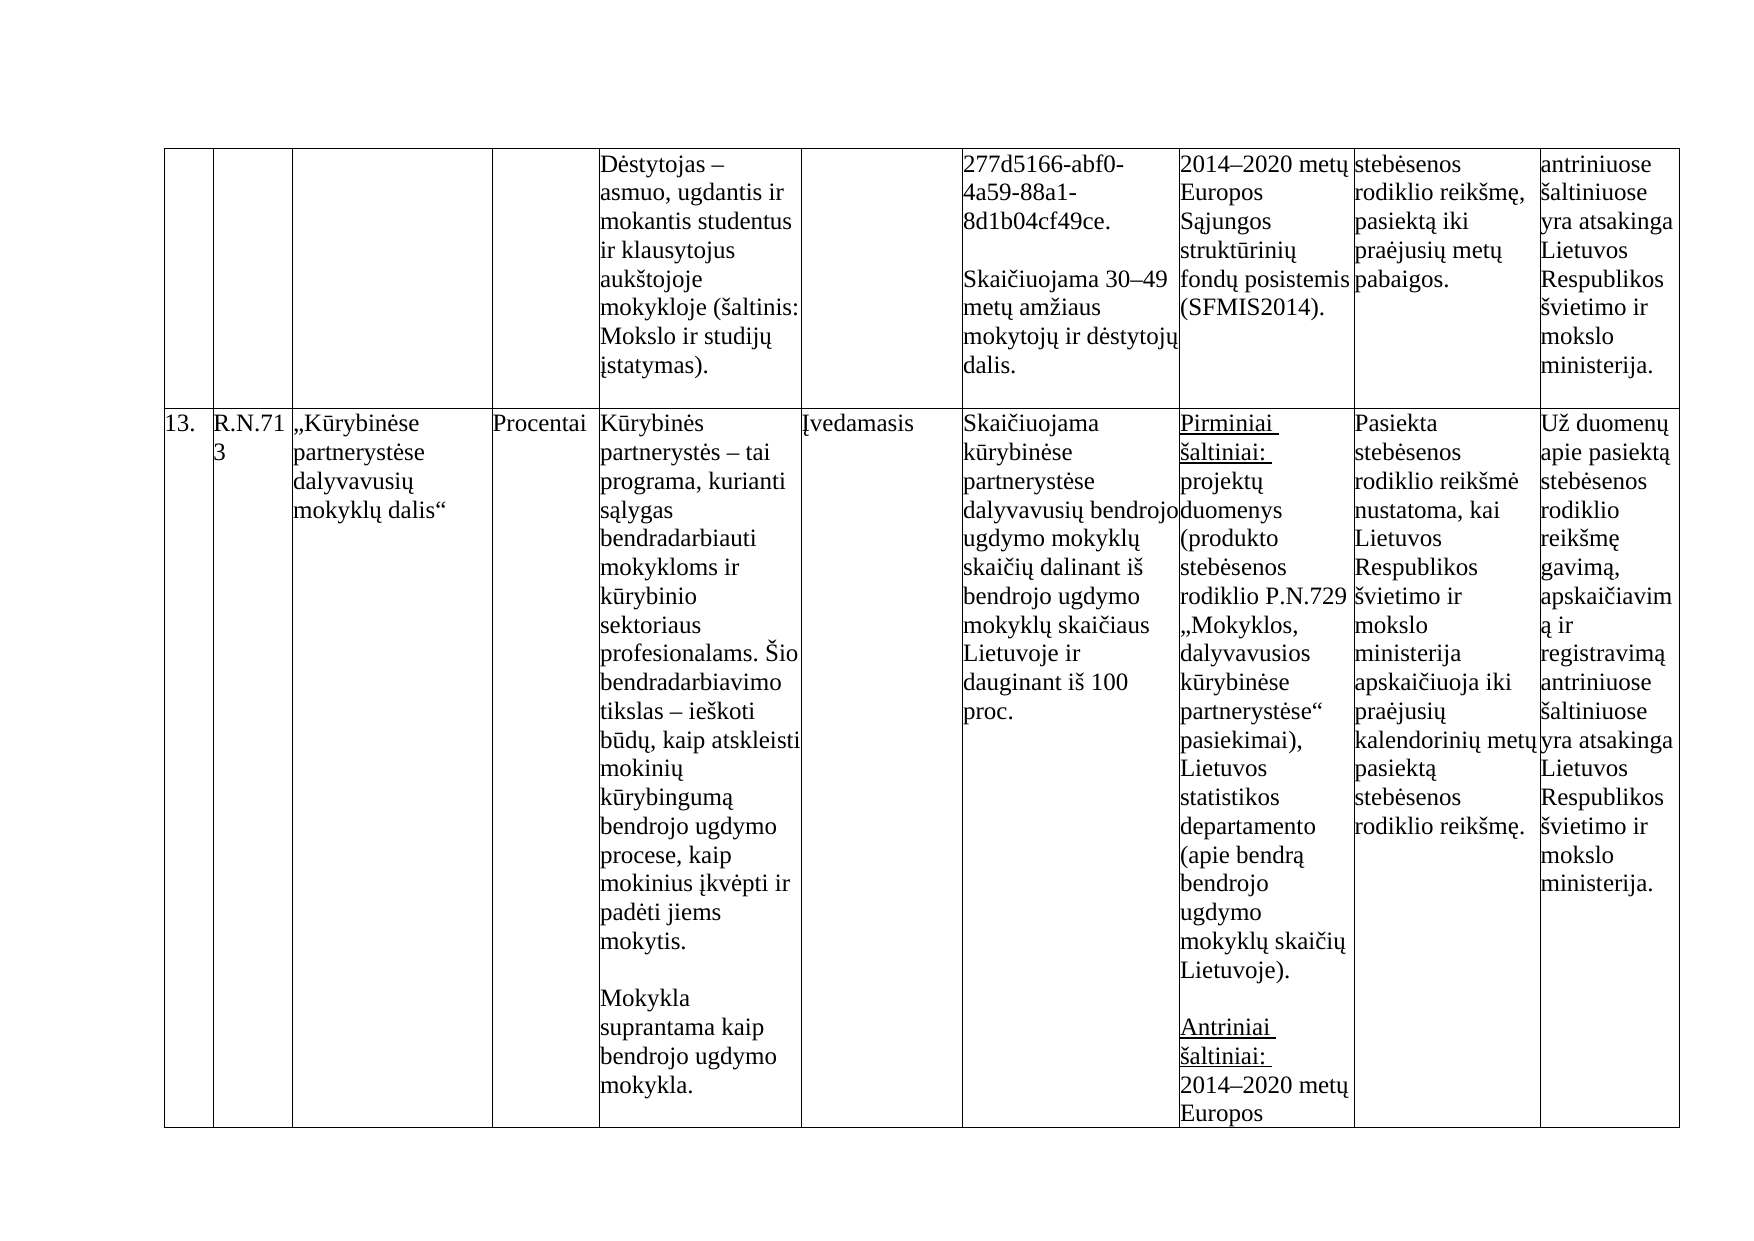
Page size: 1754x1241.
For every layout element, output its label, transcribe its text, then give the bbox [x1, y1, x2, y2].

table_cell Dėstytojas – asmuo, ugdantis ir mokantis studentus ir klausytojus aukštojoje mokykloje (šaltinis: Mokslo ir studijų įstatymas). [600, 149, 801, 407]
table_cell [802, 149, 962, 407]
table_cell [165, 149, 213, 407]
table_cell 13. [165, 409, 213, 1127]
table_cell R.N.713 [214, 409, 292, 1127]
table_cell Pasiekta stebėsenos rodiklio reikšmė nustatoma, kai Lietuvos Respublikos švietimo ir mokslo ministerija apskaičiuoja iki praėjusių kalendorinių metų pasiektą stebėsenos rodiklio reikšmę. [1355, 409, 1540, 1127]
table_cell antriniuose šaltiniuose yra atsakinga Lietuvos Respublikos švietimo ir mokslo ministerija. [1541, 149, 1679, 407]
table_cell stebėsenos rodiklio reikšmę, pasiektą iki praėjusių metų pabaigos. [1355, 149, 1540, 407]
table_cell Įvedamasis [802, 409, 962, 1127]
table_cell „Kūrybinėse partnerystėse dalyvavusių mokyklų dalis“ [293, 409, 492, 1127]
table_cell Už duomenų apie pasiektą stebėsenos rodiklio reikšmę gavimą, apskaičiavimą ir registravimą antriniuose šaltiniuose yra atsakinga Lietuvos Respublikos švietimo ir mokslo ministerija. [1541, 409, 1679, 1127]
table_cell Kūrybinės partnerystės – tai programa, kurianti sąlygas bendradarbiauti mokykloms ir kūrybinio sektoriaus profesionalams. Šio bendradarbiavimo tikslas – ieškoti būdų, kaip atskleisti mokinių kūrybingumą bendrojo ugdymo procese, kaip mokinius įkvėpti ir padėti jiems mokytis. Mokykla suprantama kaip bendrojo ugdymo mokykla. [600, 409, 801, 1127]
table_cell Pirminiai šaltiniai: projektų duomenys (produkto stebėsenos rodiklio P.N.729 „Mokyklos, dalyvavusios kūrybinėse partnerystėse“ pasiekimai), Lietuvos statistikos departamento (apie bendrą bendrojo ugdymo mokyklų skaičių Lietuvoje). Antriniai šaltiniai: 2014–2020 metų Europos [1180, 409, 1354, 1127]
table_cell [293, 149, 492, 407]
table_cell 277d5166-abf0-4a59-88a1-8d1b04cf49ce. Skaičiuojama 30–49 metų amžiaus mokytojų ir dėstytojų dalis. [963, 149, 1179, 407]
table_cell 2014–2020 metų Europos Sąjungos struktūrinių fondų posistemis (SFMIS2014). [1180, 149, 1354, 407]
table_cell Skaičiuojama kūrybinėse partnerystėse dalyvavusių bendrojo ugdymo mokyklų skaičių dalinant iš bendrojo ugdymo mokyklų skaičiaus Lietuvoje ir dauginant iš 100 proc. [963, 409, 1179, 1127]
table_cell [493, 149, 599, 407]
table_cell [214, 149, 292, 407]
table_cell Procentai [493, 409, 599, 1127]
